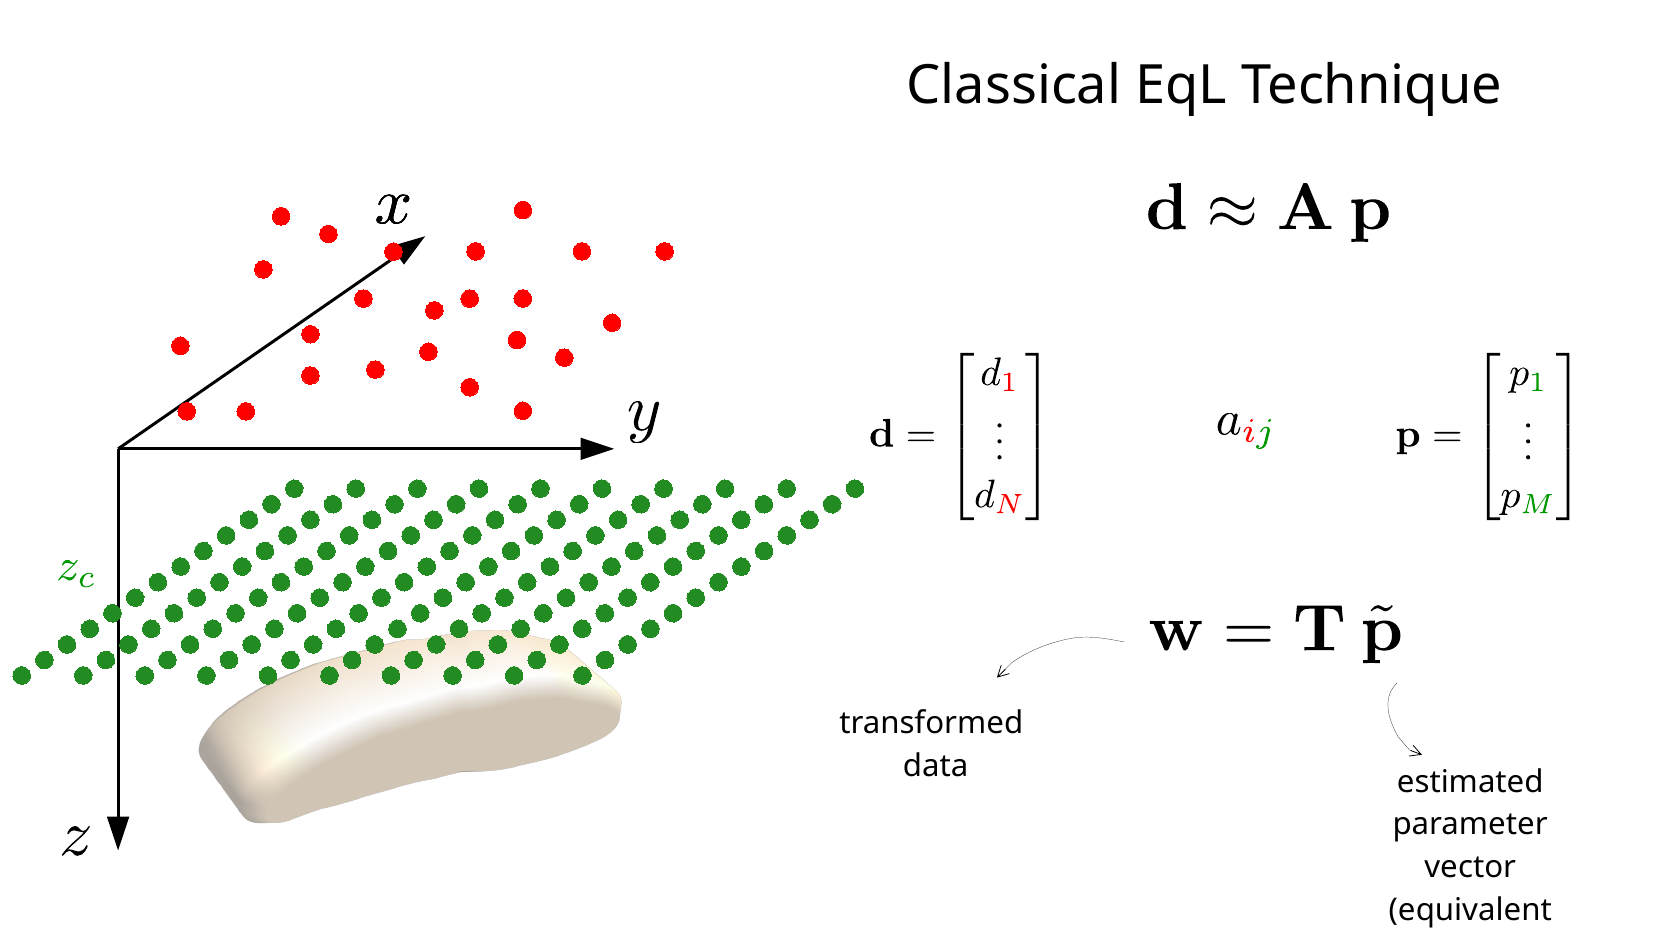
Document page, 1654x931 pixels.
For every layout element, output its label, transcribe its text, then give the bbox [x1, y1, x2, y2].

text_box [304, 635, 323, 654]
text_box [194, 542, 213, 560]
text_box [525, 526, 543, 545]
text_box [242, 635, 261, 654]
text_box [382, 666, 400, 685]
text_box [625, 542, 644, 560]
text_box [365, 635, 384, 654]
text_box [547, 510, 566, 529]
text_box [732, 557, 751, 576]
text_box [609, 510, 627, 529]
text_box [664, 604, 682, 623]
text_box [460, 289, 479, 308]
text_box [777, 479, 796, 498]
picture [867, 351, 1054, 522]
text_box [670, 510, 689, 529]
text_box [58, 635, 76, 654]
text_box [354, 289, 373, 308]
text_box [586, 526, 605, 545]
text_box [732, 510, 751, 529]
text_box [97, 651, 115, 669]
text_box [602, 557, 621, 576]
picture [626, 401, 662, 443]
text_box [443, 666, 462, 685]
text_box [395, 573, 413, 592]
text_box [534, 604, 553, 623]
text_box [320, 666, 339, 685]
text_box [217, 526, 235, 545]
text_box [149, 573, 167, 592]
text_box [531, 479, 550, 498]
picture [1215, 413, 1275, 449]
text_box [686, 588, 705, 607]
text_box [479, 557, 498, 576]
text_box [417, 557, 436, 576]
text_box [563, 542, 582, 560]
text_box [440, 542, 459, 560]
text_box [262, 495, 281, 514]
text_box [573, 242, 591, 261]
text_box [709, 573, 728, 592]
text_box [488, 635, 507, 654]
text_box [427, 635, 446, 654]
text_box [518, 573, 537, 592]
text_box [755, 542, 773, 560]
text_box [686, 542, 705, 560]
text_box [385, 495, 404, 514]
text_box [456, 573, 475, 592]
picture [1393, 351, 1584, 522]
text_box [472, 604, 491, 623]
text_box [197, 666, 216, 685]
text_box [596, 651, 614, 669]
picture [1145, 183, 1392, 242]
text_box [310, 588, 329, 607]
text_box [755, 495, 773, 514]
text_box [281, 651, 300, 669]
text_box [823, 495, 842, 514]
text_box [570, 495, 589, 514]
text_box [419, 342, 438, 361]
text_box [401, 526, 420, 545]
text_box Classical EqL Technique [891, 37, 1616, 113]
text_box [655, 242, 674, 261]
text_box [550, 635, 569, 654]
text_box [508, 331, 526, 349]
text_box [363, 510, 381, 529]
text_box [340, 526, 359, 545]
text_box [158, 651, 177, 669]
text_box [135, 666, 154, 685]
picture [1145, 602, 1406, 666]
text_box [210, 573, 229, 592]
text_box [294, 557, 313, 576]
text_box [603, 313, 621, 332]
text_box [573, 619, 592, 638]
text_box [495, 588, 514, 607]
text_box [366, 360, 385, 379]
text_box [511, 619, 530, 638]
text_box [463, 526, 482, 545]
text_box [346, 479, 365, 498]
text_box [327, 619, 345, 638]
text_box [126, 588, 145, 607]
text_box [447, 495, 466, 514]
text_box [654, 479, 673, 498]
text_box [181, 635, 199, 654]
text_box [846, 479, 864, 498]
text_box [384, 242, 403, 261]
text_box [541, 557, 559, 576]
text_box [233, 557, 252, 576]
text_box [579, 573, 598, 592]
text_box [513, 289, 532, 308]
text_box [641, 619, 660, 638]
text_box [285, 479, 304, 498]
text_box [288, 604, 306, 623]
text_box [103, 604, 122, 623]
text_box [35, 651, 54, 669]
picture [59, 826, 93, 856]
text_box [259, 666, 277, 685]
text_box [343, 651, 361, 669]
text_box [404, 651, 423, 669]
text_box [408, 479, 427, 498]
text_box [333, 573, 352, 592]
text_box [573, 666, 592, 685]
text_box [324, 495, 342, 514]
text_box [74, 666, 93, 685]
picture [56, 560, 95, 588]
text_box [508, 495, 527, 514]
text_box [800, 510, 819, 529]
text_box [486, 510, 504, 529]
text_box [203, 619, 222, 638]
text_box [641, 573, 660, 592]
text_box [226, 604, 245, 623]
text_box [434, 588, 452, 607]
text_box [272, 573, 290, 592]
text_box [272, 207, 290, 226]
text_box [165, 604, 183, 623]
text_box [80, 619, 99, 638]
text_box [171, 557, 190, 576]
text_box [466, 242, 485, 261]
text_box [593, 479, 611, 498]
text_box [693, 495, 712, 514]
text_box [709, 526, 728, 545]
text_box [460, 378, 479, 397]
text_box [249, 588, 268, 607]
text_box estimated parameter vector (equivalent layer) [1373, 751, 1654, 886]
text_box [12, 666, 31, 685]
text_box [220, 651, 238, 669]
text_box [618, 588, 637, 607]
text_box [319, 225, 338, 243]
text_box [301, 325, 320, 344]
text_box [278, 526, 297, 545]
text_box [265, 619, 284, 638]
text_box [450, 619, 468, 638]
text_box [119, 635, 138, 654]
text_box [301, 510, 320, 529]
text_box [317, 542, 336, 560]
text_box [648, 526, 666, 545]
text_box [349, 604, 368, 623]
text_box [631, 495, 650, 514]
text_box [557, 588, 575, 607]
text_box [379, 542, 397, 560]
text_box [187, 588, 206, 607]
text_box [142, 619, 161, 638]
text_box transformed data [824, 692, 1039, 777]
text_box [256, 542, 274, 560]
text_box [388, 619, 407, 638]
text_box [466, 651, 485, 669]
text_box [505, 666, 523, 685]
text_box [595, 604, 614, 623]
text_box [356, 557, 375, 576]
text_box [254, 260, 273, 279]
text_box [502, 542, 520, 560]
text_box [372, 588, 391, 607]
text_box [618, 635, 637, 654]
text_box [514, 201, 532, 219]
text_box [470, 479, 488, 498]
picture [374, 194, 413, 224]
text_box [177, 402, 196, 421]
text_box [555, 348, 574, 367]
text_box [171, 336, 190, 355]
text_box [240, 510, 258, 529]
text_box [777, 526, 796, 545]
text_box [716, 479, 734, 498]
text_box [514, 401, 532, 420]
text_box [301, 366, 320, 385]
text_box [411, 604, 430, 623]
text_box [236, 402, 255, 421]
text_box [664, 557, 682, 576]
text_box [425, 301, 444, 320]
text_box [527, 651, 546, 669]
text_box [424, 510, 443, 529]
